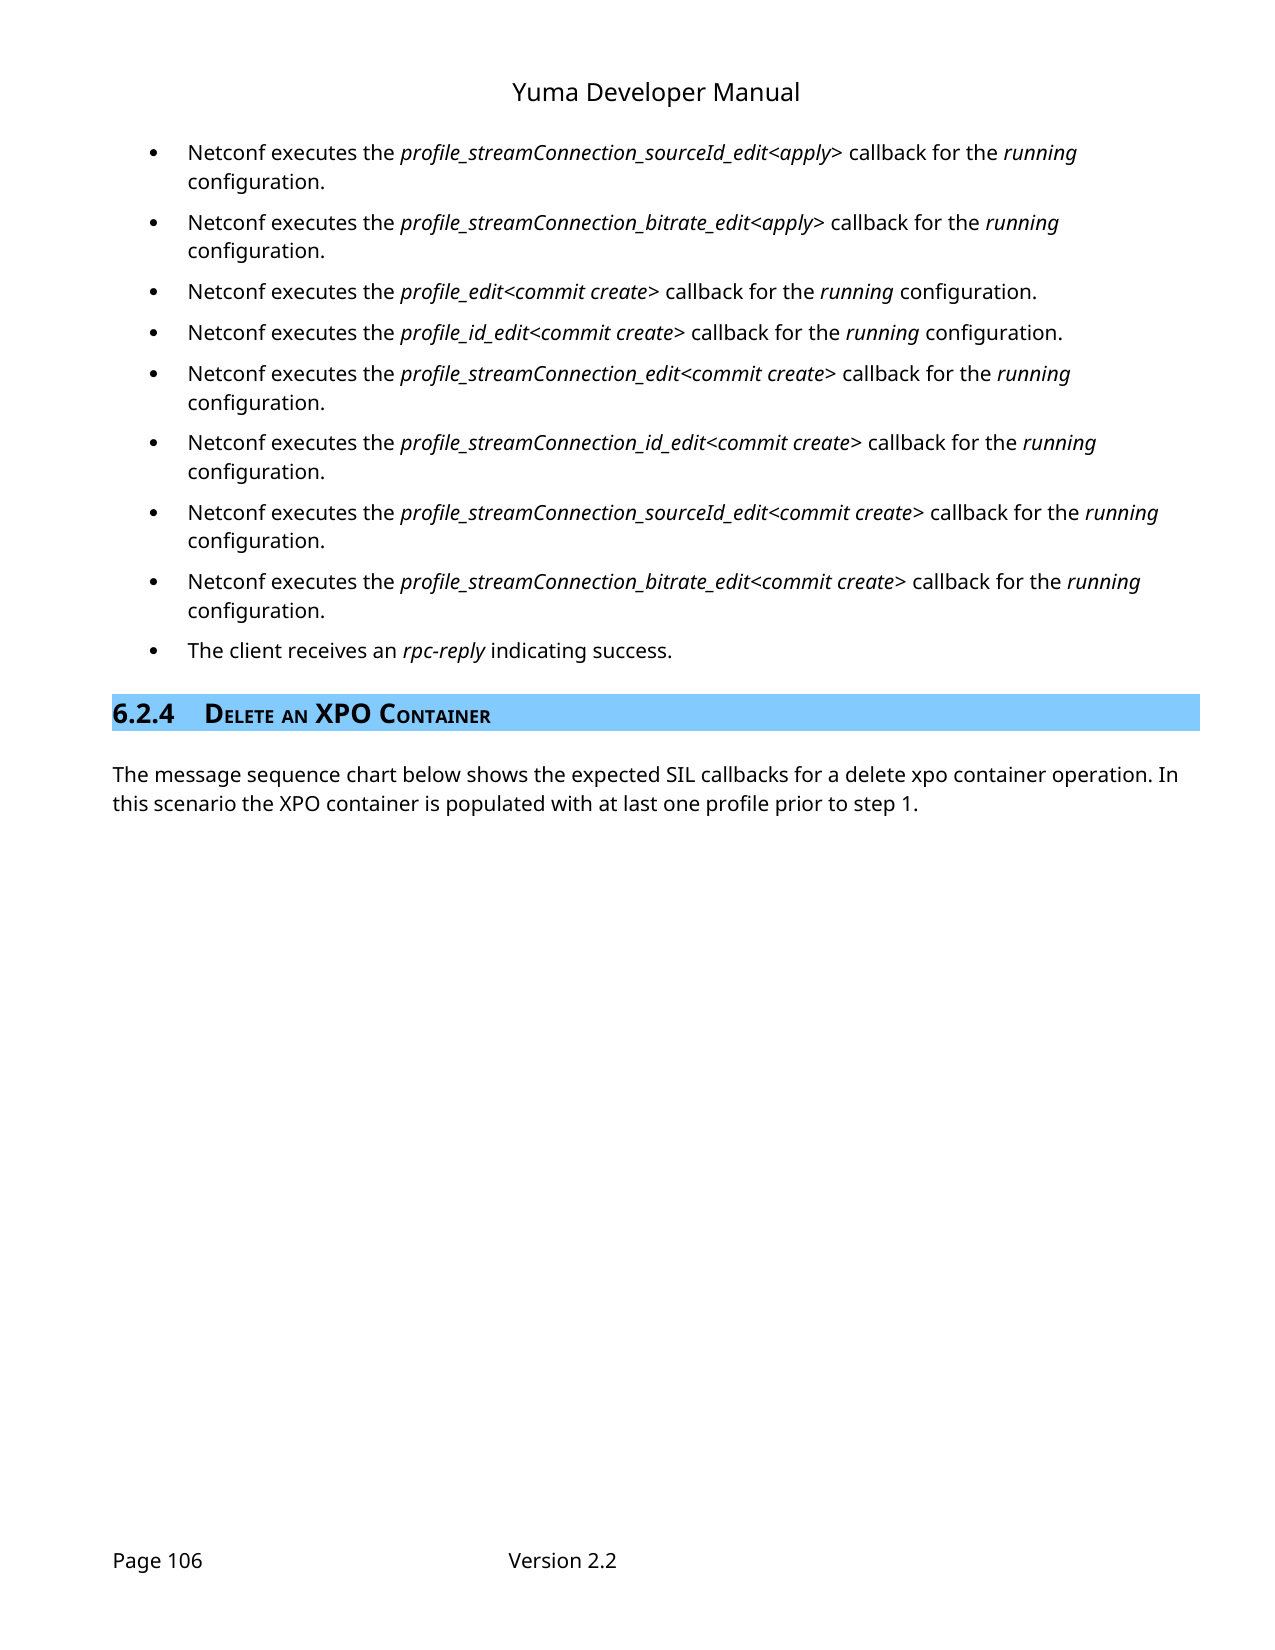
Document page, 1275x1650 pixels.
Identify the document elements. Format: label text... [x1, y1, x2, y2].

list Netconf executes the profile_streamConnection_bitrate_edit<apply> callback for the running configuration. [150, 208, 1200, 265]
list Netconf executes the profile_id_edit<commit create> callback for the running configuration. [150, 318, 1200, 347]
list Netconf executes the profile_streamConnection_sourceId_edit<commit create> callback for the running configuration. [150, 498, 1200, 555]
list Netconf executes the profile_streamConnection_bitrate_edit<commit create> callback for the running configuration. [150, 567, 1200, 624]
list The client receives an rpc-reply indicating success. [150, 637, 1200, 665]
list Netconf executes the profile_streamConnection_edit<commit create> callback for the running configuration. [150, 359, 1200, 416]
list Netconf executes the profile_streamConnection_id_edit<commit create> callback for the running configuration. [150, 428, 1200, 485]
subtitle Delete an XPO Container [112, 694, 1200, 731]
list Netconf executes the profile_edit<commit create> callback for the running configuration. [150, 277, 1200, 306]
list Netconf executes the profile_streamConnection_sourceId_edit<apply> callback for the running configuration. [150, 138, 1200, 195]
text The message sequence chart below shows the expected SIL callbacks for a delete xpo container operation. In this scenario the XPO container is populated with at last one profile prior to step 1. [112, 760, 1200, 817]
